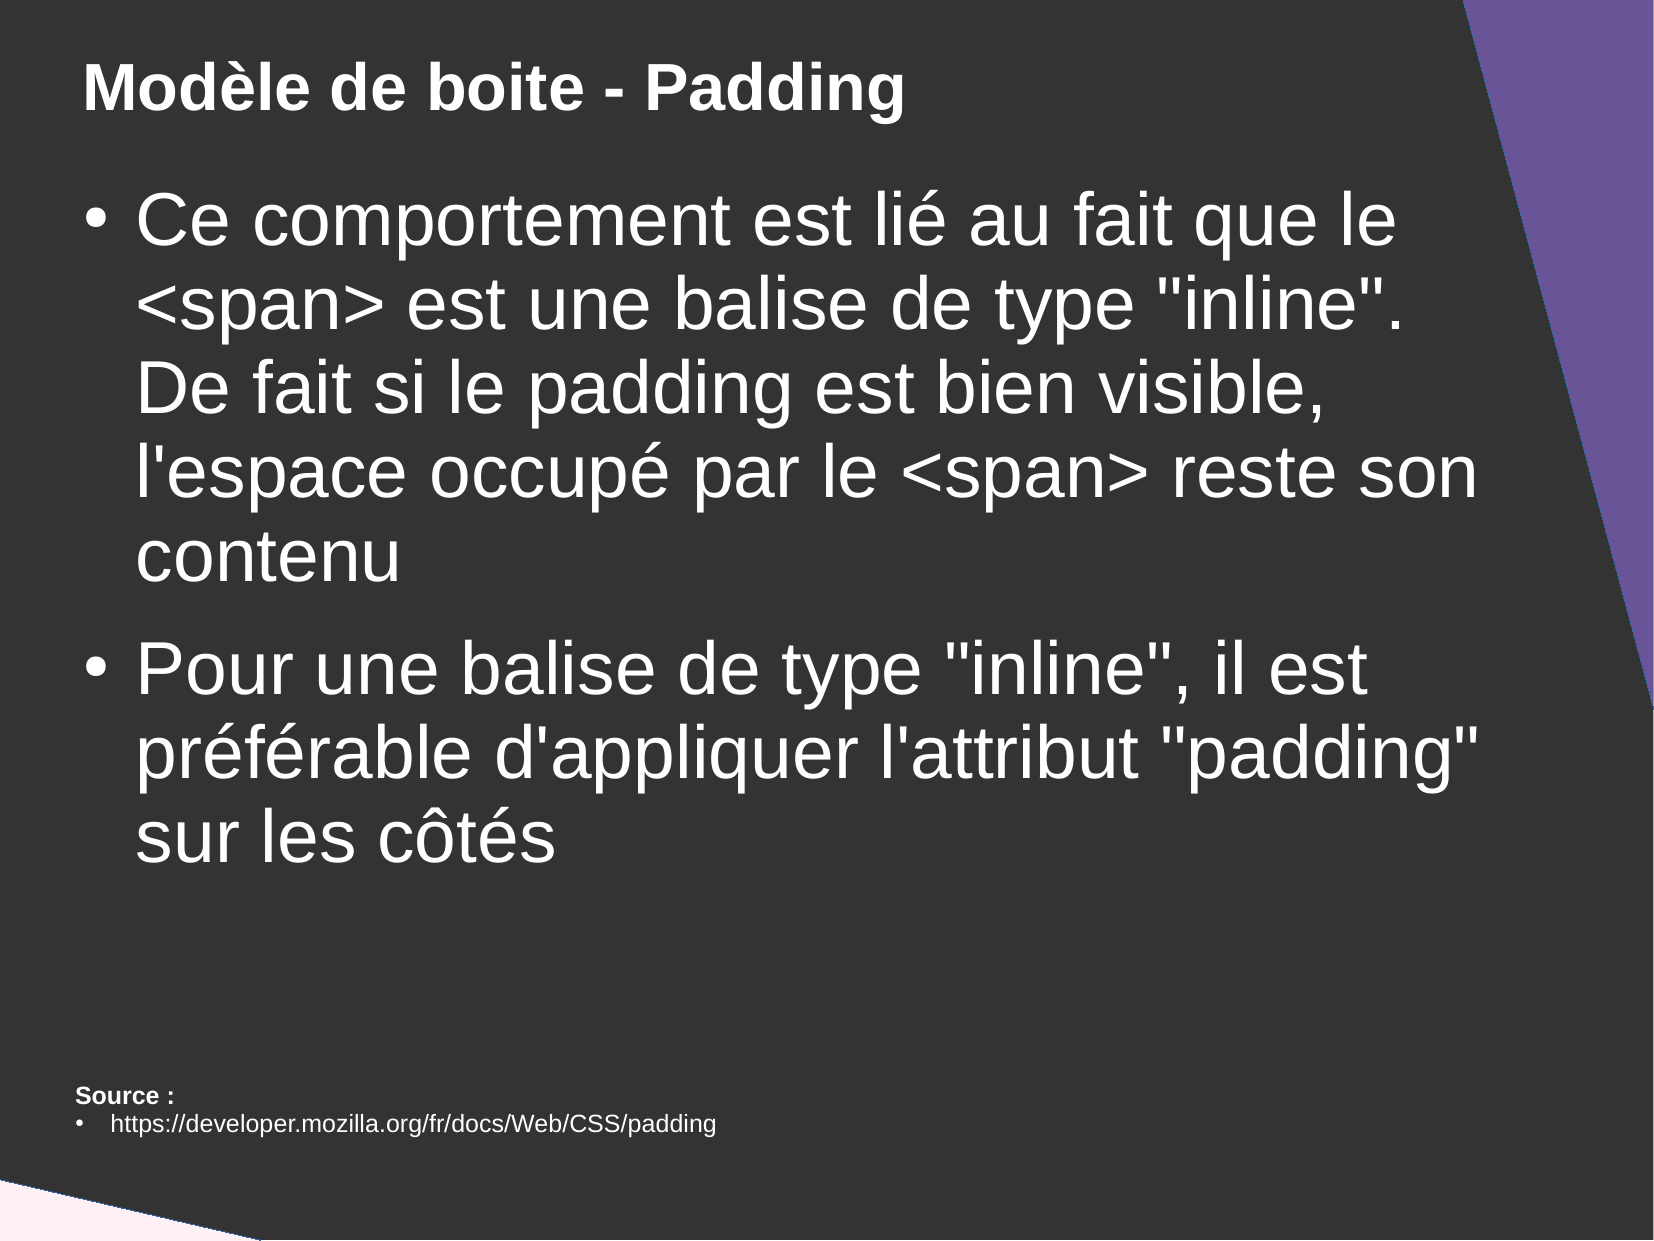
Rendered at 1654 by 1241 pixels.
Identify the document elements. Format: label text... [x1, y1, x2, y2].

title Modèle de boite - Padding [82, 49, 1571, 130]
list Ce comportement est lié au fait que le <span> est une balise de type "inline". De fait si le padding est bien visible, l'espace occupé par le <span> reste son contenu Pour une balise de type "inline", il est préférable d'appliquer l'attribut "padding" sur les côtés [64, 177, 1604, 886]
text_box Source : https://developer.mozilla.org/fr/docs/Web/CSS/padding [60, 1074, 1546, 1217]
text_box [0, 1179, 265, 1241]
text_box [1463, 0, 1654, 710]
